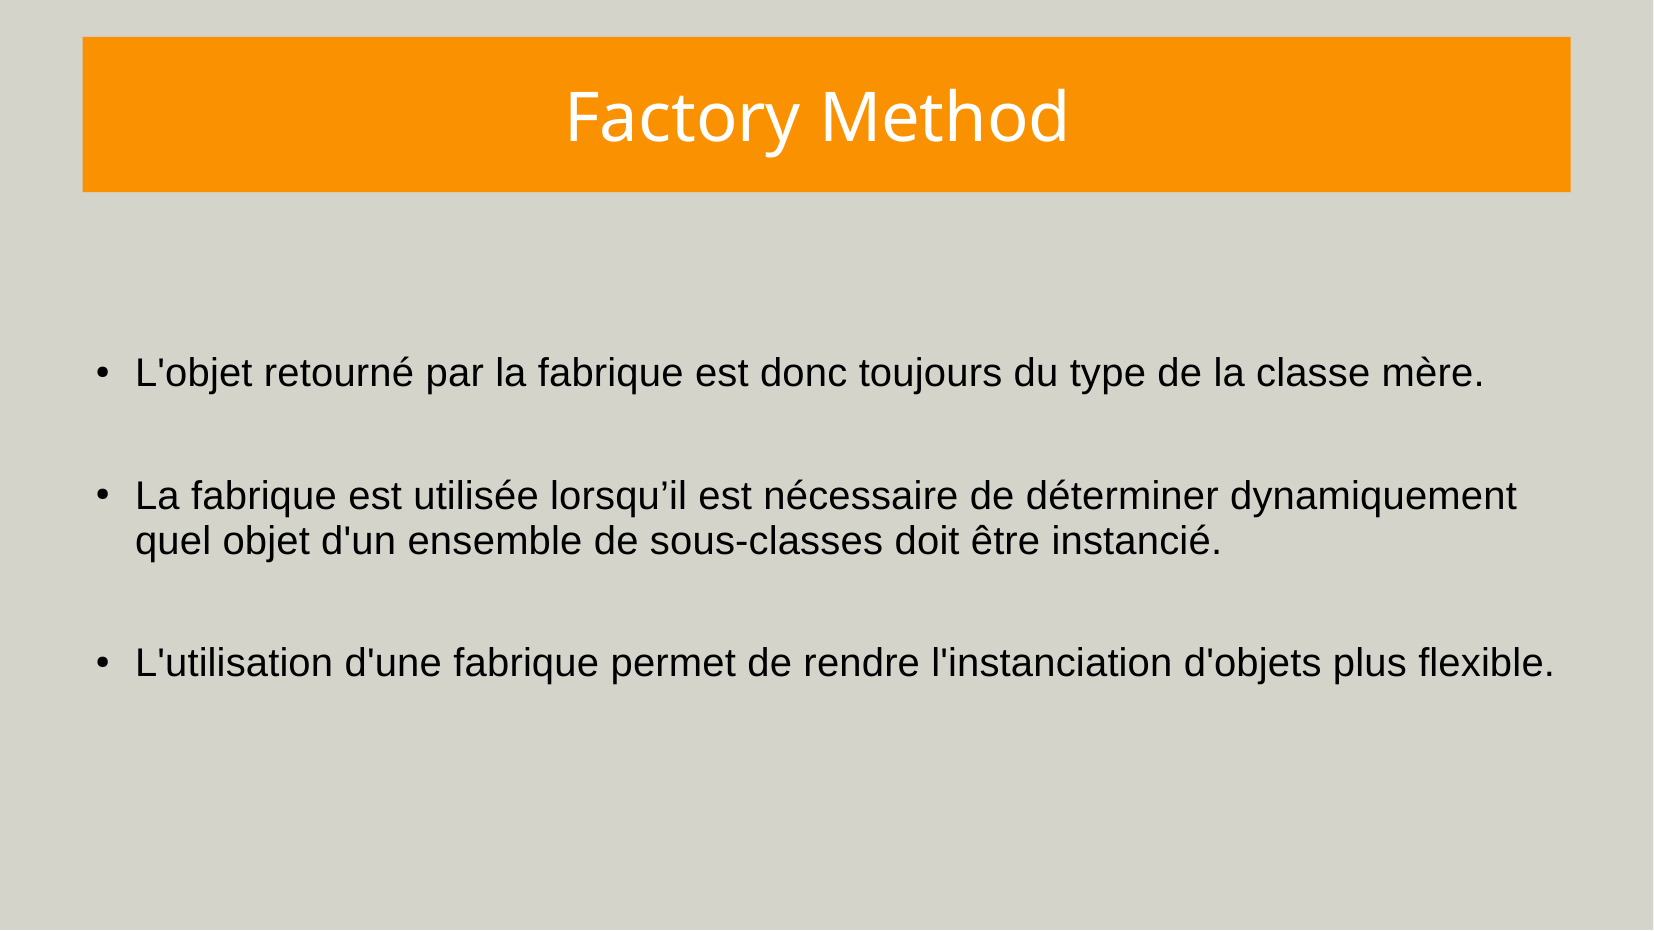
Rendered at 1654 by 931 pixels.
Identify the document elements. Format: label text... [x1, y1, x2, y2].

list L'objet retourné par la fabrique est donc toujours du type de la classe mère. La fabrique est utilisée lorsqu’il est nécessaire de déterminer dynamiquement quel objet d'un ensemble de sous-classes doit être instancié. L'utilisation d'une fabrique permet de rendre l'instanciation d'objets plus flexible. [82, 235, 1571, 775]
title Factory Method [82, 36, 1571, 193]
